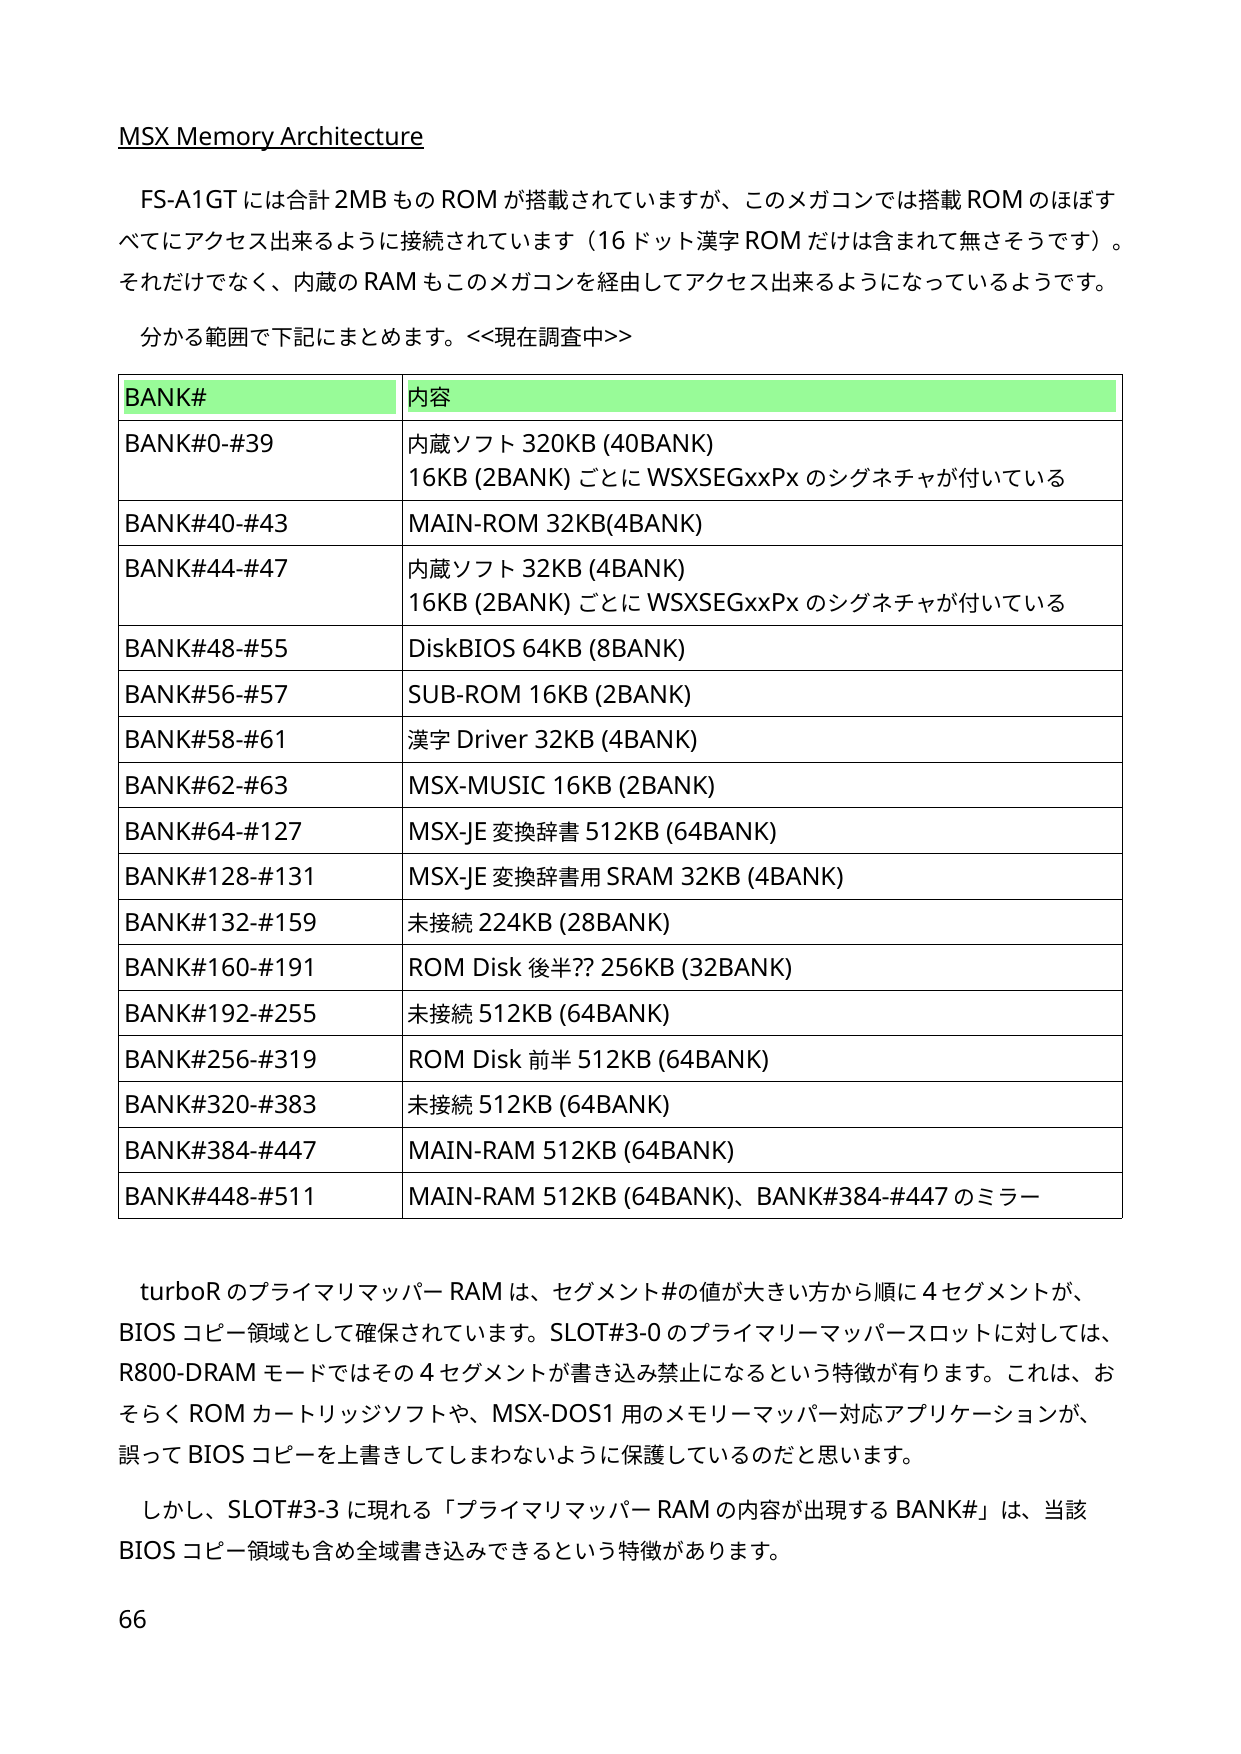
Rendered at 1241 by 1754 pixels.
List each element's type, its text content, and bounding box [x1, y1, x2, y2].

table_cell ROM Disk 後半?? 256KB (32BANK) [403, 945, 1122, 990]
table_cell BANK#128-#131 [119, 854, 402, 898]
table_header BANK# [119, 375, 402, 420]
table_cell MSX-JE変換辞書用SRAM 32KB (4BANK) [403, 854, 1122, 898]
table_cell BANK#56-#57 [119, 671, 402, 716]
table_cell 未接続 224KB (28BANK) [403, 900, 1122, 944]
text 分かる範囲で下記にまとめます。<<現在調査中>> [118, 319, 1122, 353]
table_cell MAIN-RAM 512KB (64BANK) [403, 1128, 1122, 1172]
table_cell BANK#384-#447 [119, 1128, 402, 1172]
table_cell BANK#320-#383 [119, 1082, 402, 1127]
table_cell 内蔵ソフト 32KB (4BANK) 16KB (2BANK) ごとにWSXSEGxxPx のシグネチャが付いている [403, 546, 1122, 625]
table_cell BANK#58-#61 [119, 717, 402, 762]
table_cell BANK#48-#55 [119, 626, 402, 670]
table_cell 未接続 512KB (64BANK) [403, 1082, 1122, 1127]
table_cell BANK#256-#319 [119, 1036, 402, 1081]
table_cell 内蔵ソフト 320KB (40BANK) 16KB (2BANK) ごとにWSXSEGxxPx のシグネチャが付いている [403, 421, 1122, 499]
table_cell BANK#132-#159 [119, 900, 402, 944]
table_cell SUB-ROM 16KB (2BANK) [403, 671, 1122, 716]
table_cell ROM Disk 前半 512KB (64BANK) [403, 1036, 1122, 1081]
table_cell MAIN-ROM 32KB(4BANK) [403, 501, 1122, 545]
table_cell 未接続 512KB (64BANK) [403, 991, 1122, 1035]
table_cell BANK#62-#63 [119, 763, 402, 807]
table_cell BANK#64-#127 [119, 808, 402, 853]
table_cell MAIN-RAM 512KB (64BANK)、BANK#384-#447のミラー [403, 1173, 1122, 1218]
table_cell BANK#0-#39 [119, 421, 402, 499]
text FS-A1GTには合計2MBものROMが搭載されていますが、このメガコンでは搭載ROMのほぼすべてにアクセス出来るように接続されています（16ドット漢字ROMだけは含まれて無さそうです）。それだけでなく、内蔵のRAMもこのメガコンを経由してアクセス出来るようになっているようです。 [118, 182, 1122, 297]
text turboRのプライマリマッパーRAMは、セグメント#の値が大きい方から順に4セグメントが、BIOSコピー領域として確保されています。SLOT#3-0のプライマリーマッパースロットに対しては、R800-DRAMモードではその4セグメントが書き込み禁止になるという特徴が有ります。これは、おそらくROMカートリッジソフトや、MSX-DOS1用のメモリーマッパー対応アプリケーションが、誤ってBIOSコピーを上書きしてしまわないように保護しているのだと思います。 [118, 1273, 1122, 1471]
table_header 内容 [403, 375, 1122, 420]
table_cell 漢字Driver 32KB (4BANK) [403, 717, 1122, 762]
table_cell BANK#448-#511 [119, 1173, 402, 1218]
table_cell BANK#40-#43 [119, 501, 402, 545]
table_cell BANK#160-#191 [119, 945, 402, 990]
table_cell DiskBIOS 64KB (8BANK) [403, 626, 1122, 670]
table_cell MSX-MUSIC 16KB (2BANK) [403, 763, 1122, 807]
table_cell BANK#44-#47 [119, 546, 402, 625]
table_cell BANK#192-#255 [119, 991, 402, 1035]
text しかし、SLOT#3-3 に現れる「プライマリマッパーRAMの内容が出現するBANK#」は、当該BIOSコピー領域も含め全域書き込みできるという特徴があります。 [118, 1492, 1122, 1567]
table_cell MSX-JE変換辞書 512KB (64BANK) [403, 808, 1122, 853]
